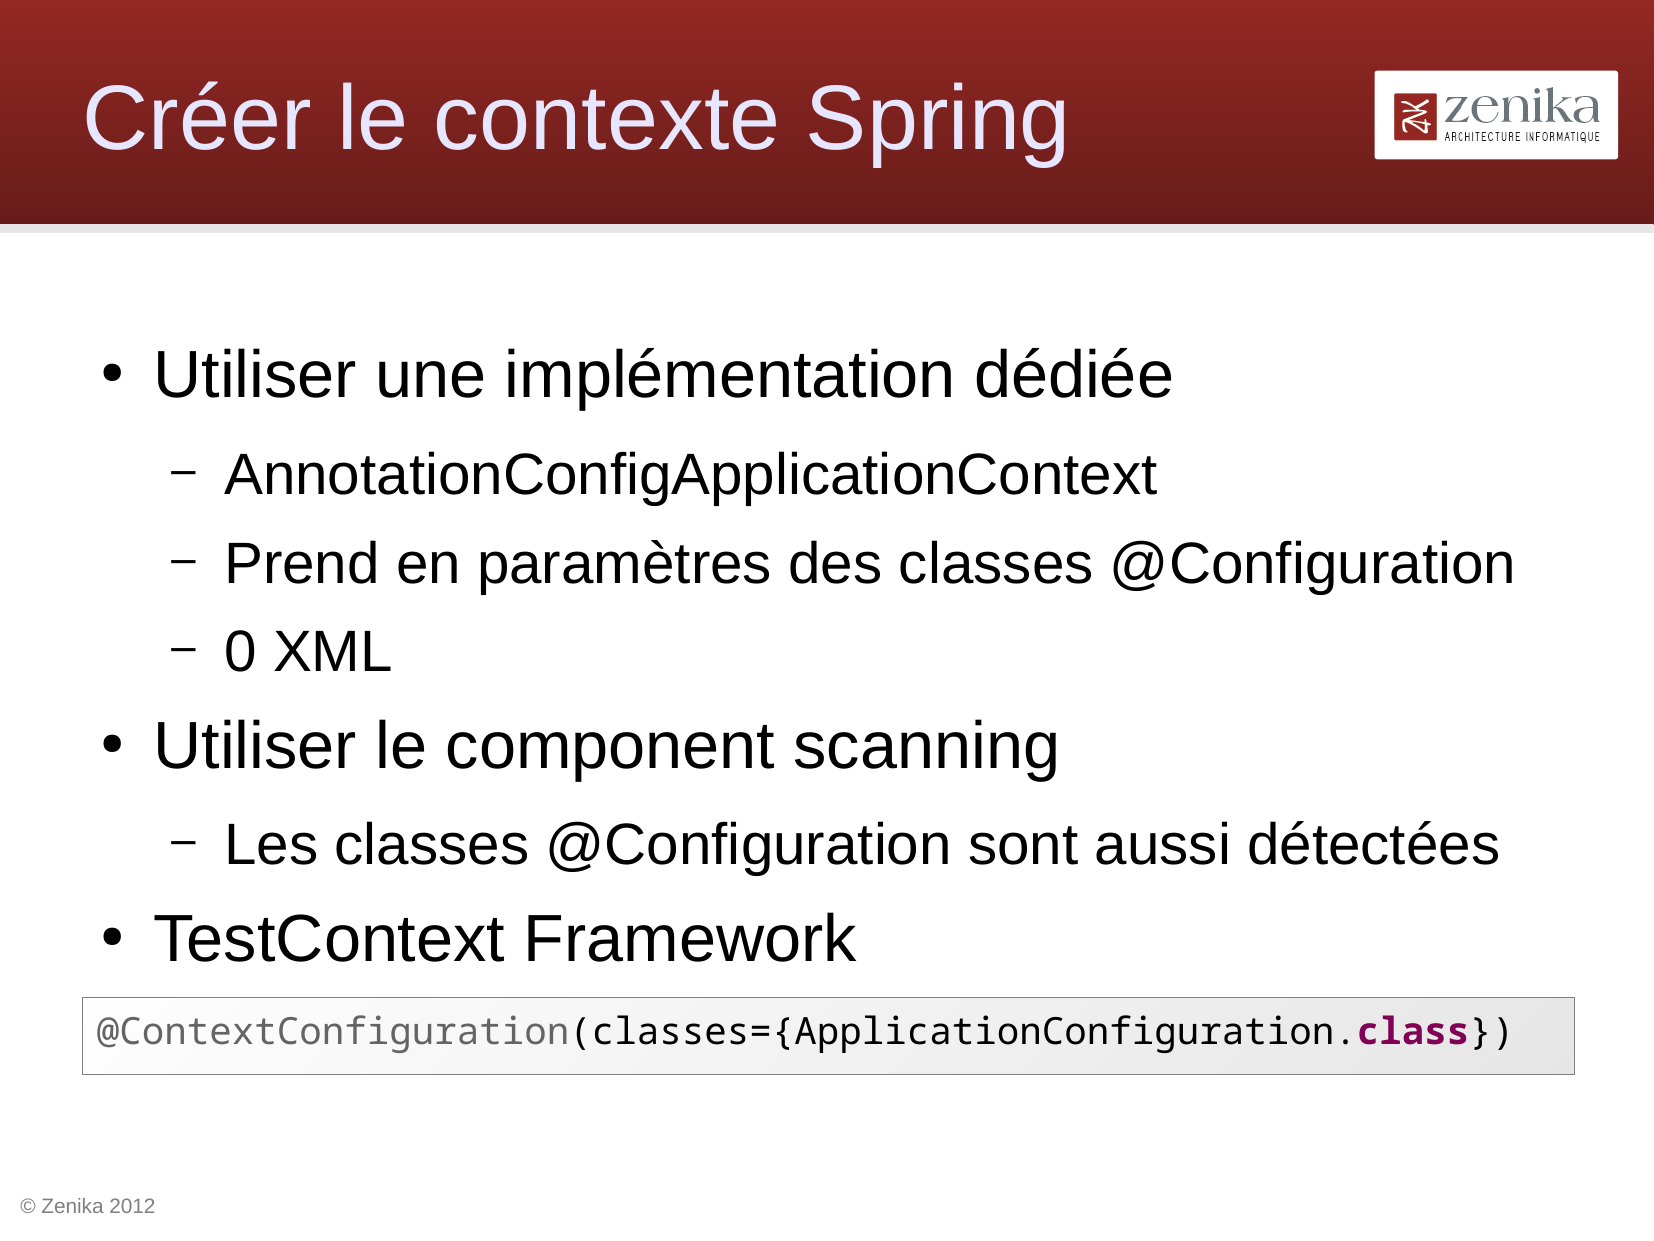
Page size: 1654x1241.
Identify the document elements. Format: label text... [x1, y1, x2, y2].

list Utiliser une implémentation dédiée AnnotationConfigApplicationContext Prend en paramètres des classes @Configuration 0 XML Utiliser le component scanning Les classes @Configuration sont aussi détectées TestContext Framework [82, 337, 1538, 997]
title Créer le contexte Spring [82, 13, 1571, 222]
text_box @ContextConfiguration(classes={ApplicationConfiguration.class}) [82, 997, 1575, 1075]
picture [1571, 82, 1600, 149]
